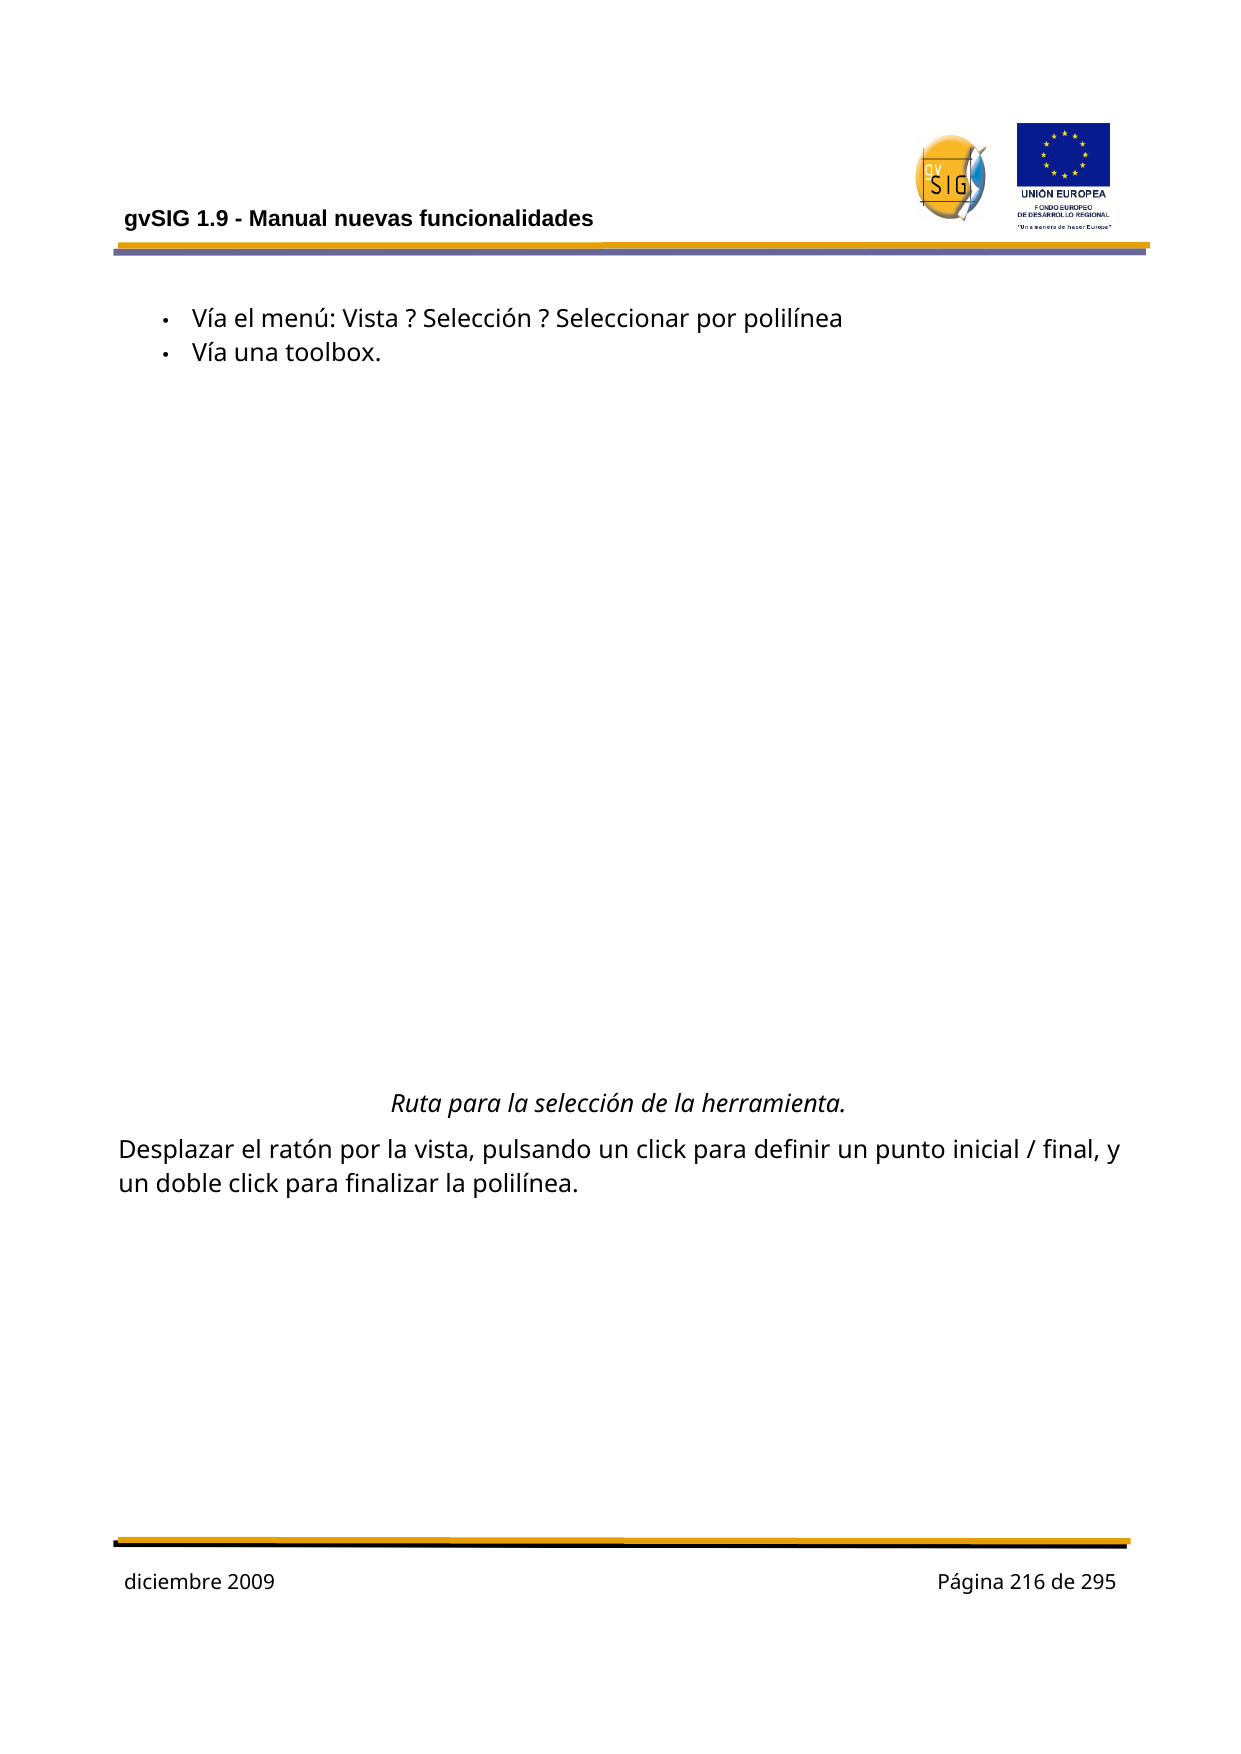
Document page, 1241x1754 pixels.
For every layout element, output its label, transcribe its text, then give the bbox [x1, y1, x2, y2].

picture [914, 134, 987, 222]
text Desplazar el ratón por la vista, pulsando un click para definir un punto inicial / final, y un doble click para finalizar la polilínea. [118, 1132, 1122, 1200]
list Vía una toolbox. [162, 335, 1122, 369]
text Ruta para la selección de la herramienta. [118, 1085, 1122, 1119]
picture [1015, 123, 1112, 232]
list Vía el menú: Vista ? Selección ? Seleccionar por polilínea [162, 301, 1122, 335]
